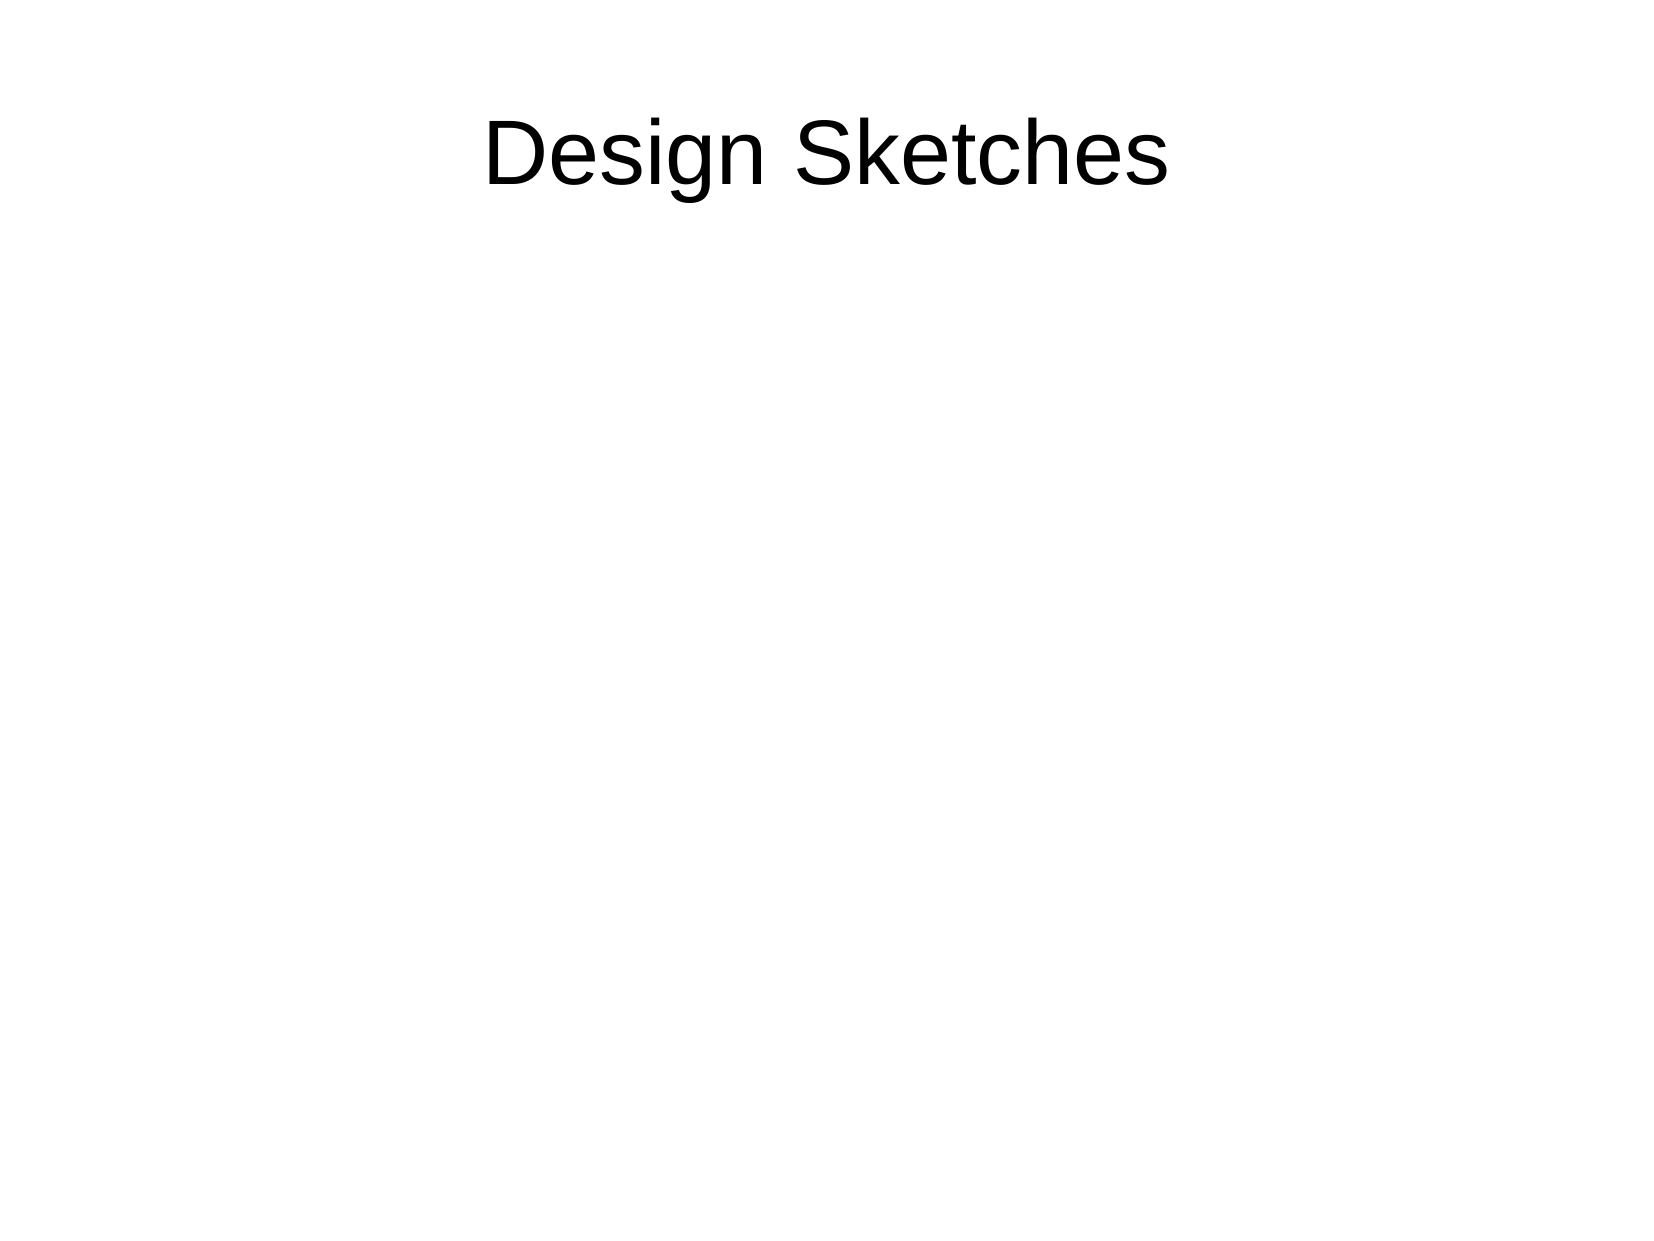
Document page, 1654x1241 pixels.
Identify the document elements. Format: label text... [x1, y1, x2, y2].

title Design Sketches [82, 49, 1571, 257]
